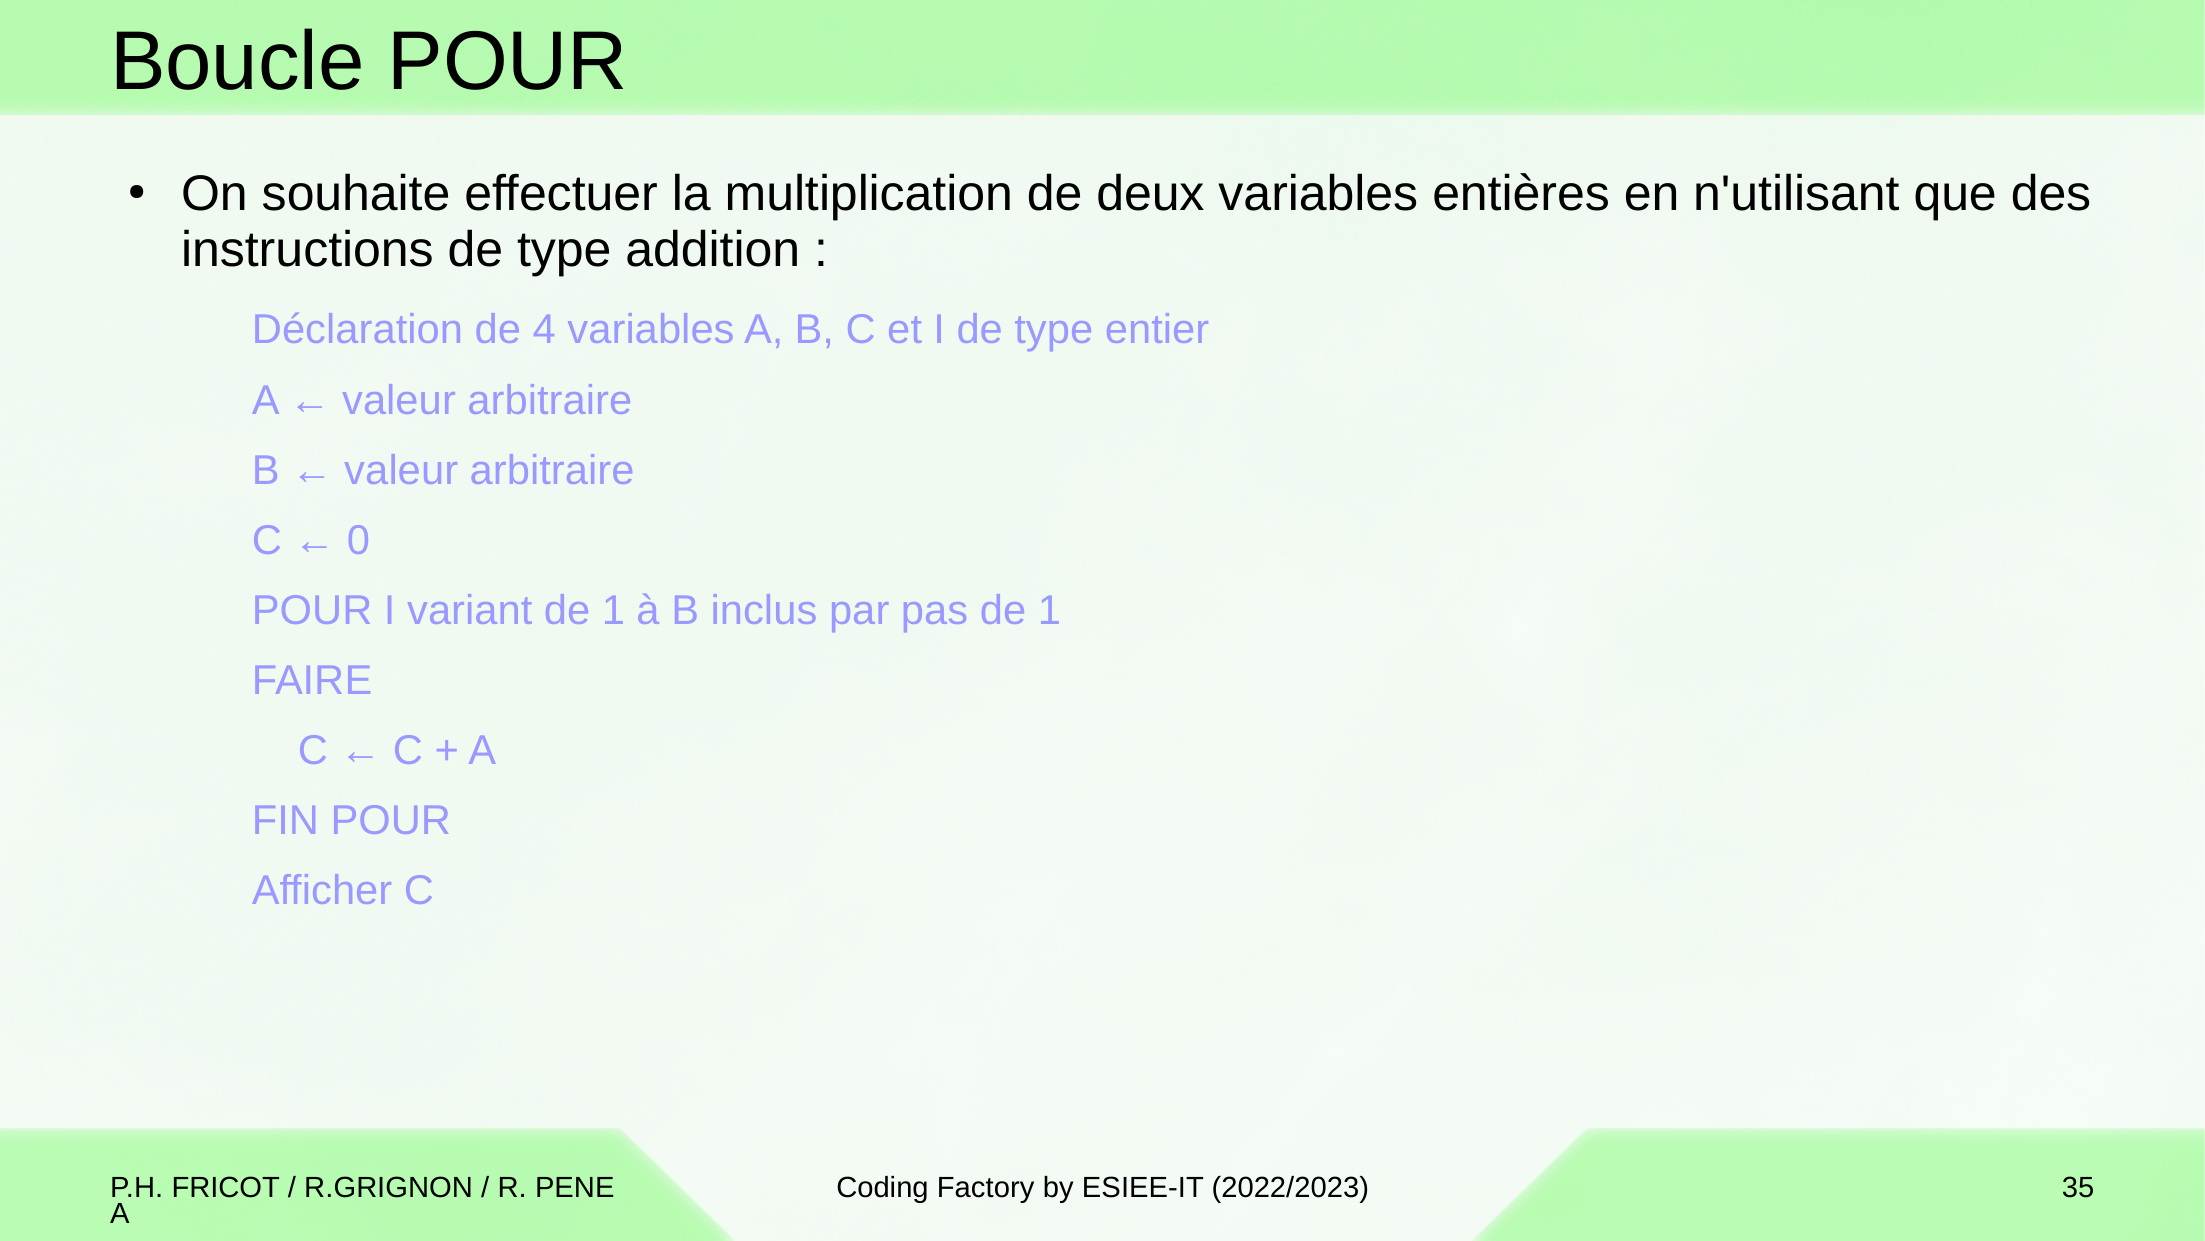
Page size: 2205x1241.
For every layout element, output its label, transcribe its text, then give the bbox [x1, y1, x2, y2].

picture [0, 0, 2205, 1241]
list On souhaite effectuer la multiplication de deux variables entières en n'utilisant que des instructions de type addition : Déclaration de 4 variables A, B, C et I de type entier A ← valeur arbitraire B ← valeur arbitraire C ← 0 POUR I variant de 1 à B inclus par pas de 1 FAIRE C ← C + A FIN POUR Afficher C [110, 236, 2095, 961]
title Boucle POUR [110, 49, 2095, 236]
